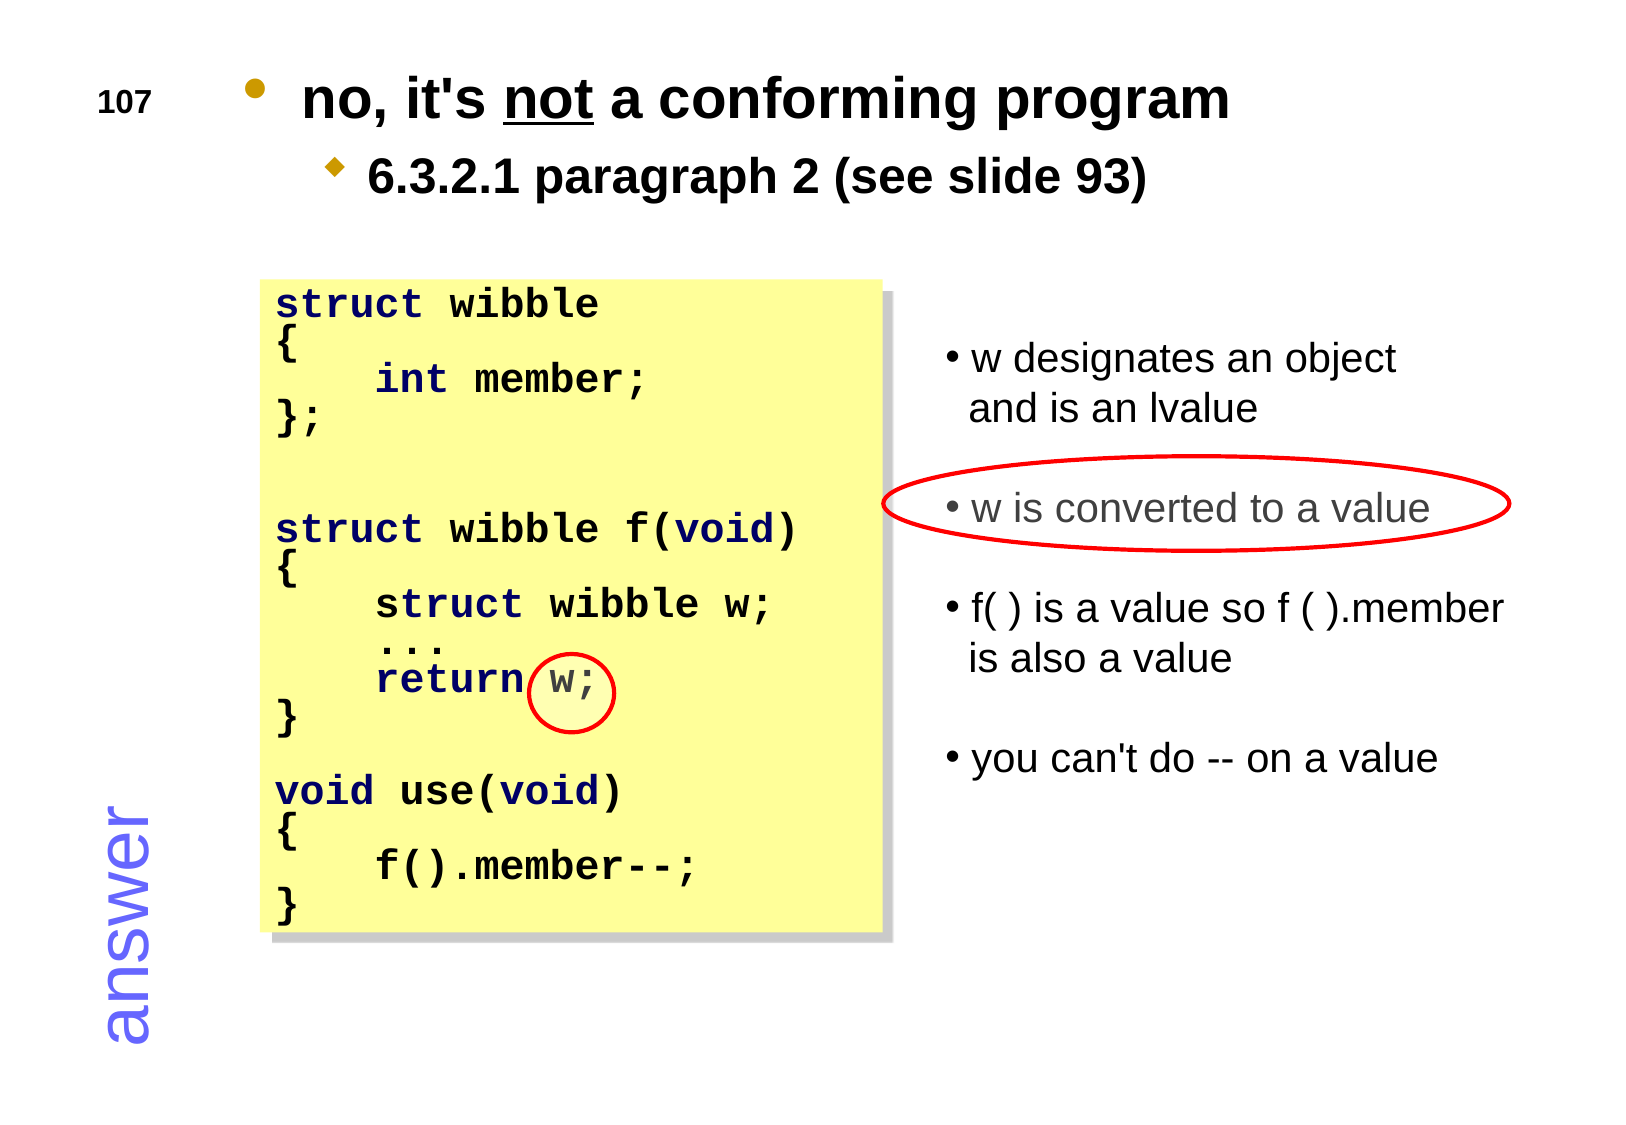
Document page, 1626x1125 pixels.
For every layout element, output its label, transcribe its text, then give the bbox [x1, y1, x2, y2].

title answer [50, 187, 188, 1063]
text_box w designates an object and is an lvalue w is converted to a value f( ) is a value so f ( ).member is also a value you can't do -- on a value [930, 323, 1569, 840]
text_box [529, 653, 615, 733]
text_box [883, 456, 1510, 551]
list no, it's not a conforming program 6.3.2.1 paragraph 2 (see slide 93) [230, 53, 1568, 1054]
